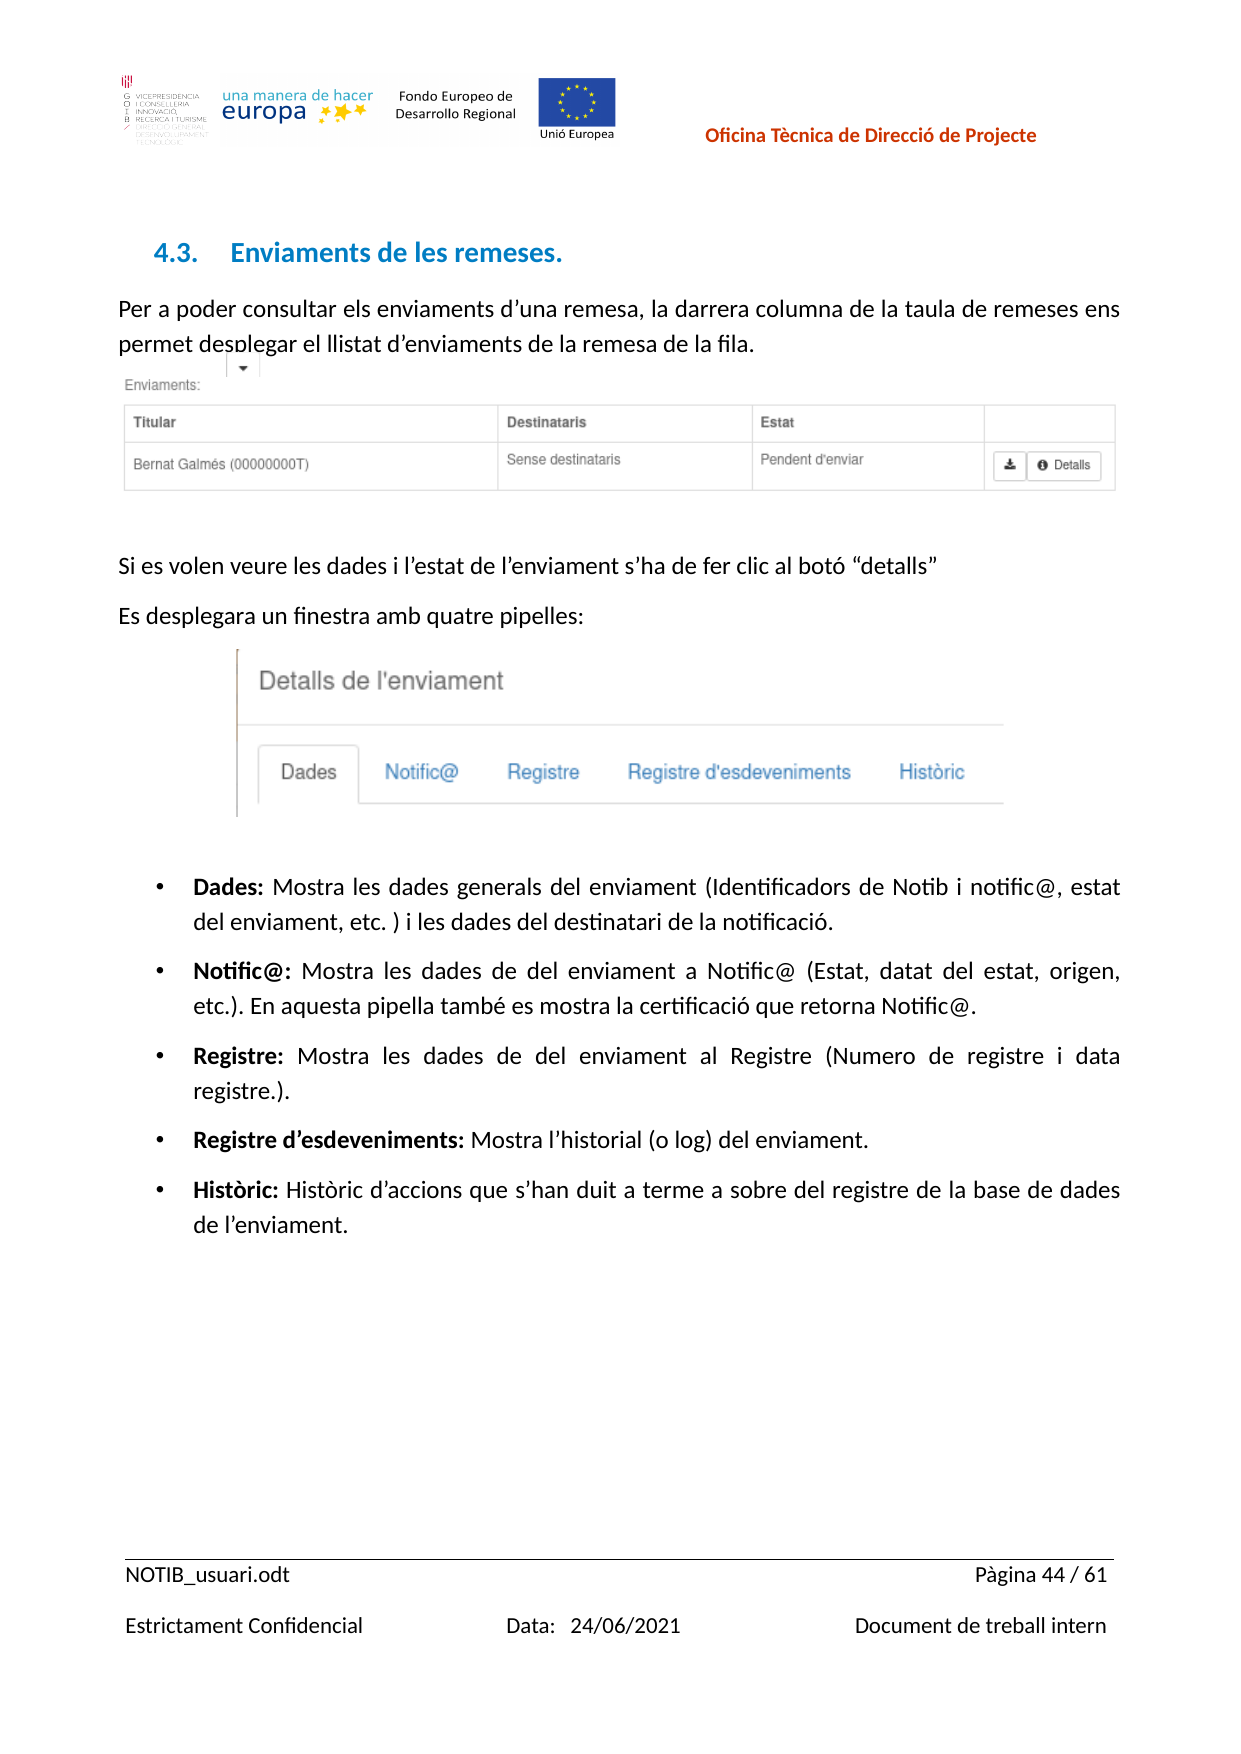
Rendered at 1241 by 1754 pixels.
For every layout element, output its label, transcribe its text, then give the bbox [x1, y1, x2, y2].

list Registre d’esdeveniments: Mostra l’historial (o log) del enviament. [156, 1124, 1122, 1155]
subtitle Enviaments de les remeses. [153, 234, 1122, 269]
list Dades: Mostra les dades generals del enviament (Identificadors de Notib i notific@, estat del enviament, etc. ) i les dades del destinatari de la notificació. [156, 871, 1122, 936]
picture [118, 73, 213, 147]
text Si es volen veure les dades i l’estat de l’enviament s’ha de fer clic al botó “detalls” [118, 550, 1122, 581]
text Per a poder consultar els enviaments d’una remesa, la darrera columna de la taula de remeses ens permet desplegar el llistat d’enviaments de la remesa de la fila. [118, 293, 1122, 358]
list Registre: Mostra les dades de del enviament al Registre (Numero de registre i data registre.). [156, 1040, 1122, 1105]
picture [219, 73, 621, 147]
list Històric: Històric d’accions que s’han duit a terme a sobre del registre de la base de dades de l’enviament. [156, 1174, 1122, 1239]
picture [118, 352, 1123, 497]
text Es desplegara un finestra amb quatre pipelles: [118, 600, 1122, 630]
list Notific@: Mostra les dades de del enviament a Notific@ (Estat, datat del estat, origen, etc.). En aquesta pipella també es mostra la certificació que retorna Notific@. [156, 955, 1122, 1021]
picture [236, 649, 1004, 817]
